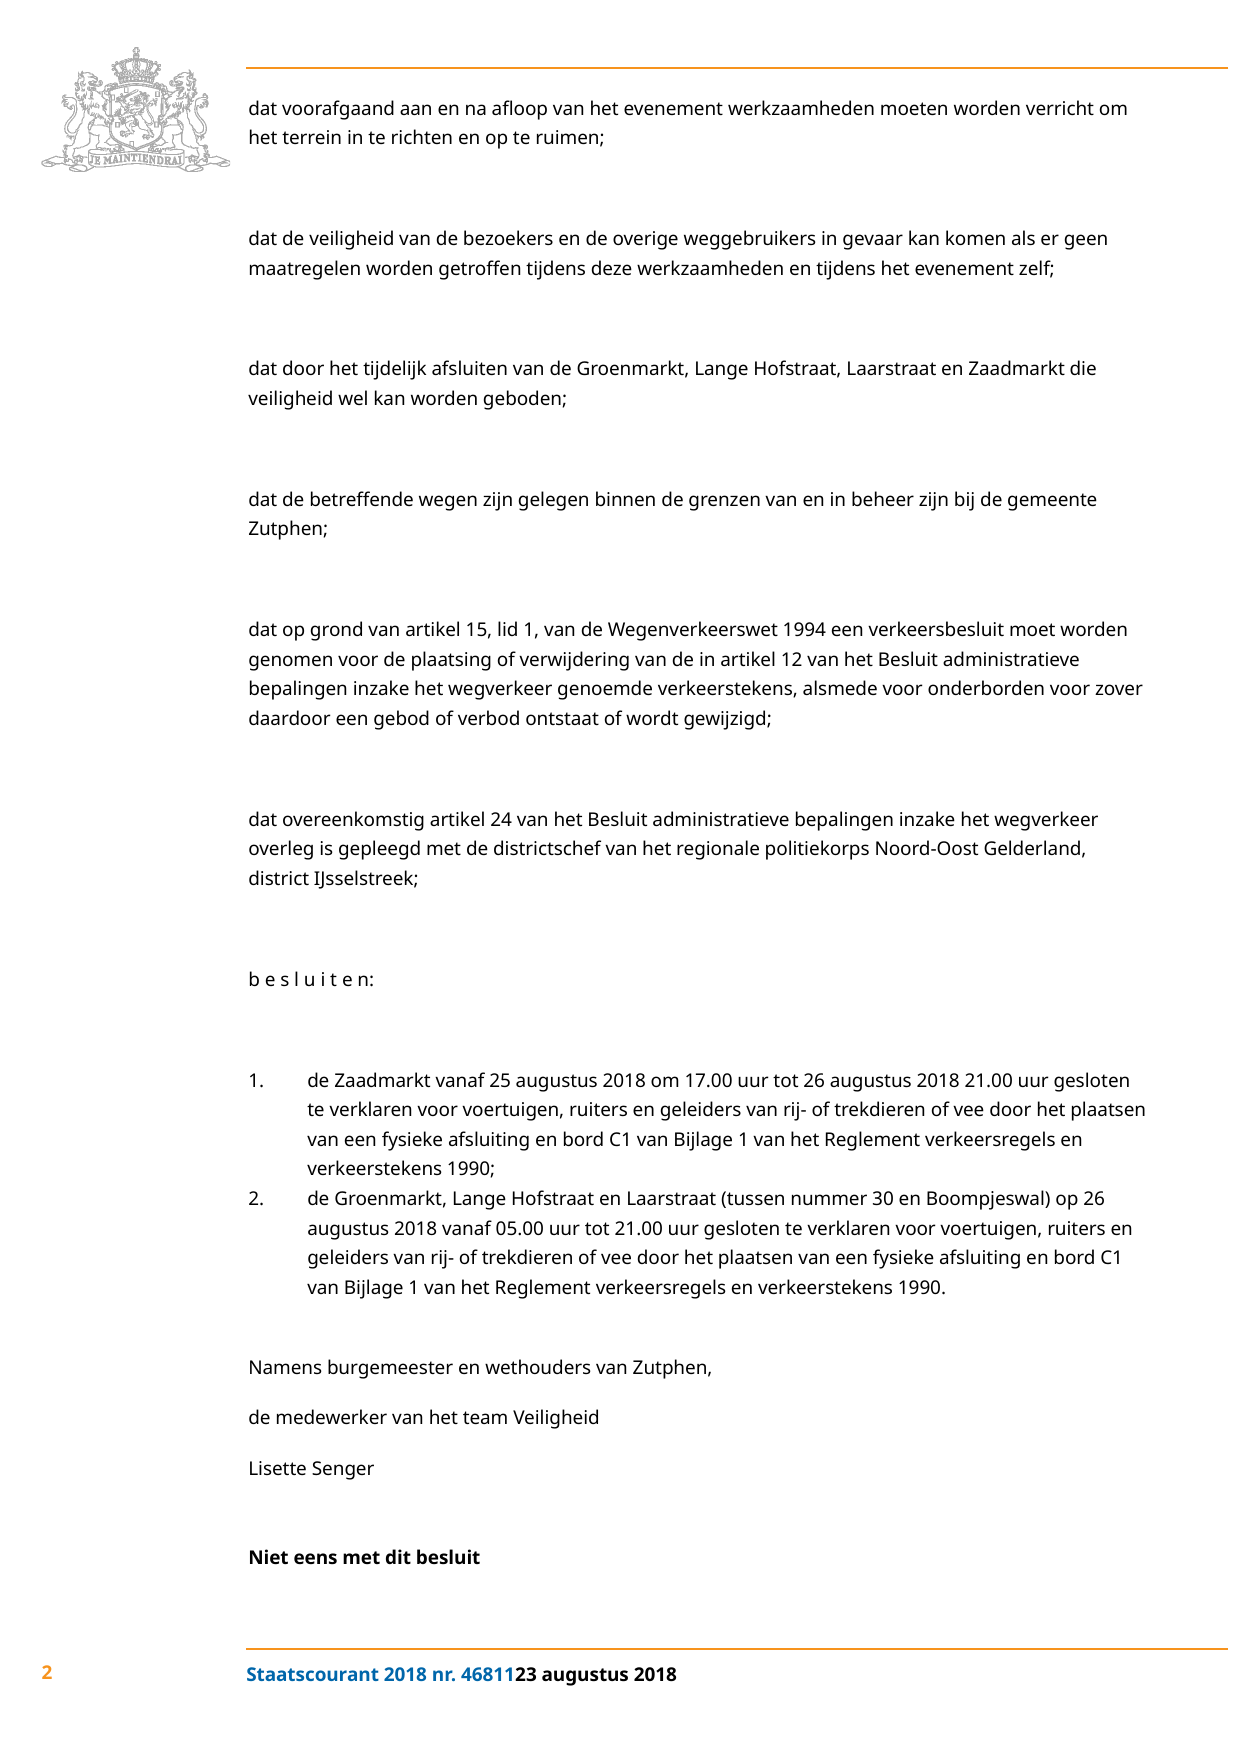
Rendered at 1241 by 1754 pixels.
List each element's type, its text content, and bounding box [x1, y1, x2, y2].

text dat door het tijdelijk afsluiten van de Groenmarkt, Lange Hofstraat, Laarstraat en Zaadmarkt die veiligheid wel kan worden geboden; [248, 356, 1152, 411]
list de Zaadmarkt vanaf 25 augustus 2018 om 17.00 uur tot 26 augustus 2018 21.00 uur gesloten te verklaren voor voertuigen, ruiters en geleiders van rij- of trekdieren of vee door het plaatsen van een fysieke afsluiting en bord C1 van Bijlage 1 van het Reglement verkeersregels en verkeerstekens 1990; [248, 1067, 1152, 1181]
text Niet eens met dit besluit [248, 1544, 1152, 1570]
text b e s l u i t e n: [248, 966, 1152, 992]
list de Groenmarkt, Lange Hofstraat en Laarstraat (tussen nummer 30 en Boompjeswal) op 26 augustus 2018 vanaf 05.00 uur tot 21.00 uur gesloten te verklaren voor voertuigen, ruiters en geleiders van rij- of trekdieren of vee door het plaatsen van een fysieke afsluiting en bord C1 van Bijlage 1 van het Reglement verkeersregels en verkeerstekens 1990. [248, 1185, 1152, 1300]
picture [41, 47, 231, 172]
text dat de veiligheid van de bezoekers en de overige weggebruikers in gevaar kan komen als er geen maatregelen worden getroffen tijdens deze werkzaamheden en tijdens het evenement zelf; [248, 225, 1152, 281]
text dat voorafgaand aan en na afloop van het evenement werkzaamheden moeten worden verricht om het terrein in te richten en op te ruimen; [248, 95, 1152, 150]
text dat de betreffende wegen zijn gelegen binnen de grenzen van en in beheer zijn bij de gemeente Zutphen; [248, 486, 1152, 541]
text Namens burgemeester en wethouders van Zutphen, [248, 1354, 1152, 1380]
text Lisette Senger [248, 1455, 1152, 1481]
text dat overeenkomstig artikel 24 van het Besluit administratieve bepalingen inzake het wegverkeer overleg is gepleegd met de districtschef van het regionale politiekorps Noord-Oost Gelderland, district IJsselstreek; [248, 806, 1152, 891]
text dat op grond van artikel 15, lid 1, van de Wegenverkeerswet 1994 een verkeersbesluit moet worden genomen voor de plaatsing of verwijdering van de in artikel 12 van het Besluit administratieve bepalingen inzake het wegverkeer genoemde verkeerstekens, alsmede voor onderborden voor zover daardoor een gebod of verbod ontstaat of wordt gewijzigd; [248, 616, 1152, 731]
text de medewerker van het team Veiligheid [248, 1404, 1152, 1430]
